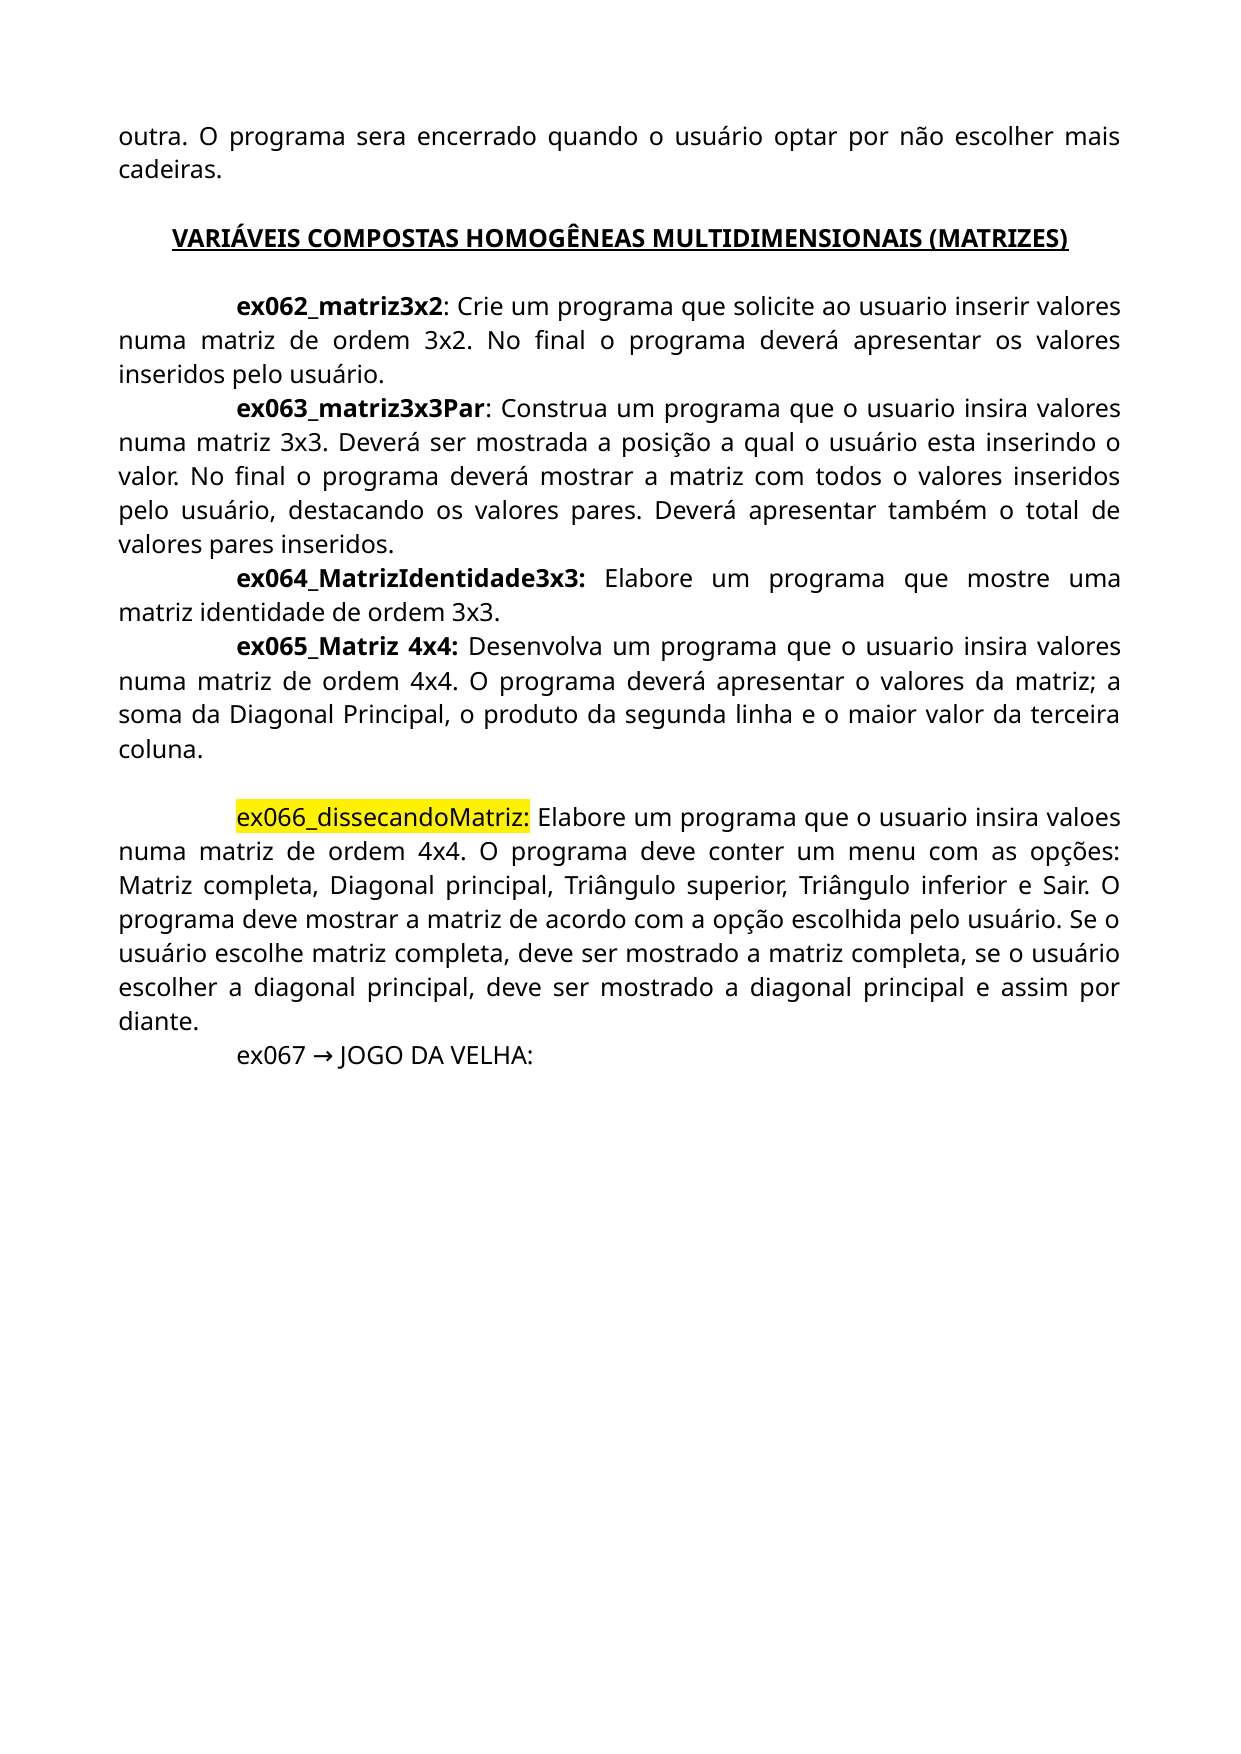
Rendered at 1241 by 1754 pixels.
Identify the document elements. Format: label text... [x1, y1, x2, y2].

text ex067 → JOGO DA VELHA: [118, 1038, 1122, 1072]
text outra. O programa sera encerrado quando o usuário optar por não escolher mais cadeiras. [118, 118, 1122, 186]
text ex062_matriz3x2: Crie um programa que solicite ao usuario inserir valores numa matriz de ordem 3x2. No final o programa deverá apresentar os valores inseridos pelo usuário. [118, 288, 1122, 391]
text VARIÁVEIS COMPOSTAS HOMOGÊNEAS MULTIDIMENSIONAIS (MATRIZES) [118, 220, 1122, 254]
text ex066_dissecandoMatriz: Elabore um programa que o usuario insira valoes numa matriz de ordem 4x4. O programa deve conter um menu com as opções: Matriz completa, Diagonal principal, Triângulo superior, Triângulo inferior e Sair. O programa deve mostrar a matriz de acordo com a opção escolhida pelo usuário. Se o usuário escolhe matriz completa, deve ser mostrado a matriz completa, se o usuário escolher a diagonal principal, deve ser mostrado a diagonal principal e assim por diante. [118, 799, 1122, 1038]
text ex063_matriz3x3Par: Construa um programa que o usuario insira valores numa matriz 3x3. Deverá ser mostrada a posição a qual o usuário esta inserindo o valor. No final o programa deverá mostrar a matriz com todos o valores inseridos pelo usuário, destacando os valores pares. Deverá apresentar também o total de valores pares inseridos. [118, 391, 1122, 561]
text ex065_Matriz 4x4: Desenvolva um programa que o usuario insira valores numa matriz de ordem 4x4. O programa deverá apresentar o valores da matriz; a soma da Diagonal Principal, o produto da segunda linha e o maior valor da terceira coluna. [118, 629, 1122, 765]
text ex064_MatrizIdentidade3x3: Elabore um programa que mostre uma matriz identidade de ordem 3x3. [118, 561, 1122, 629]
